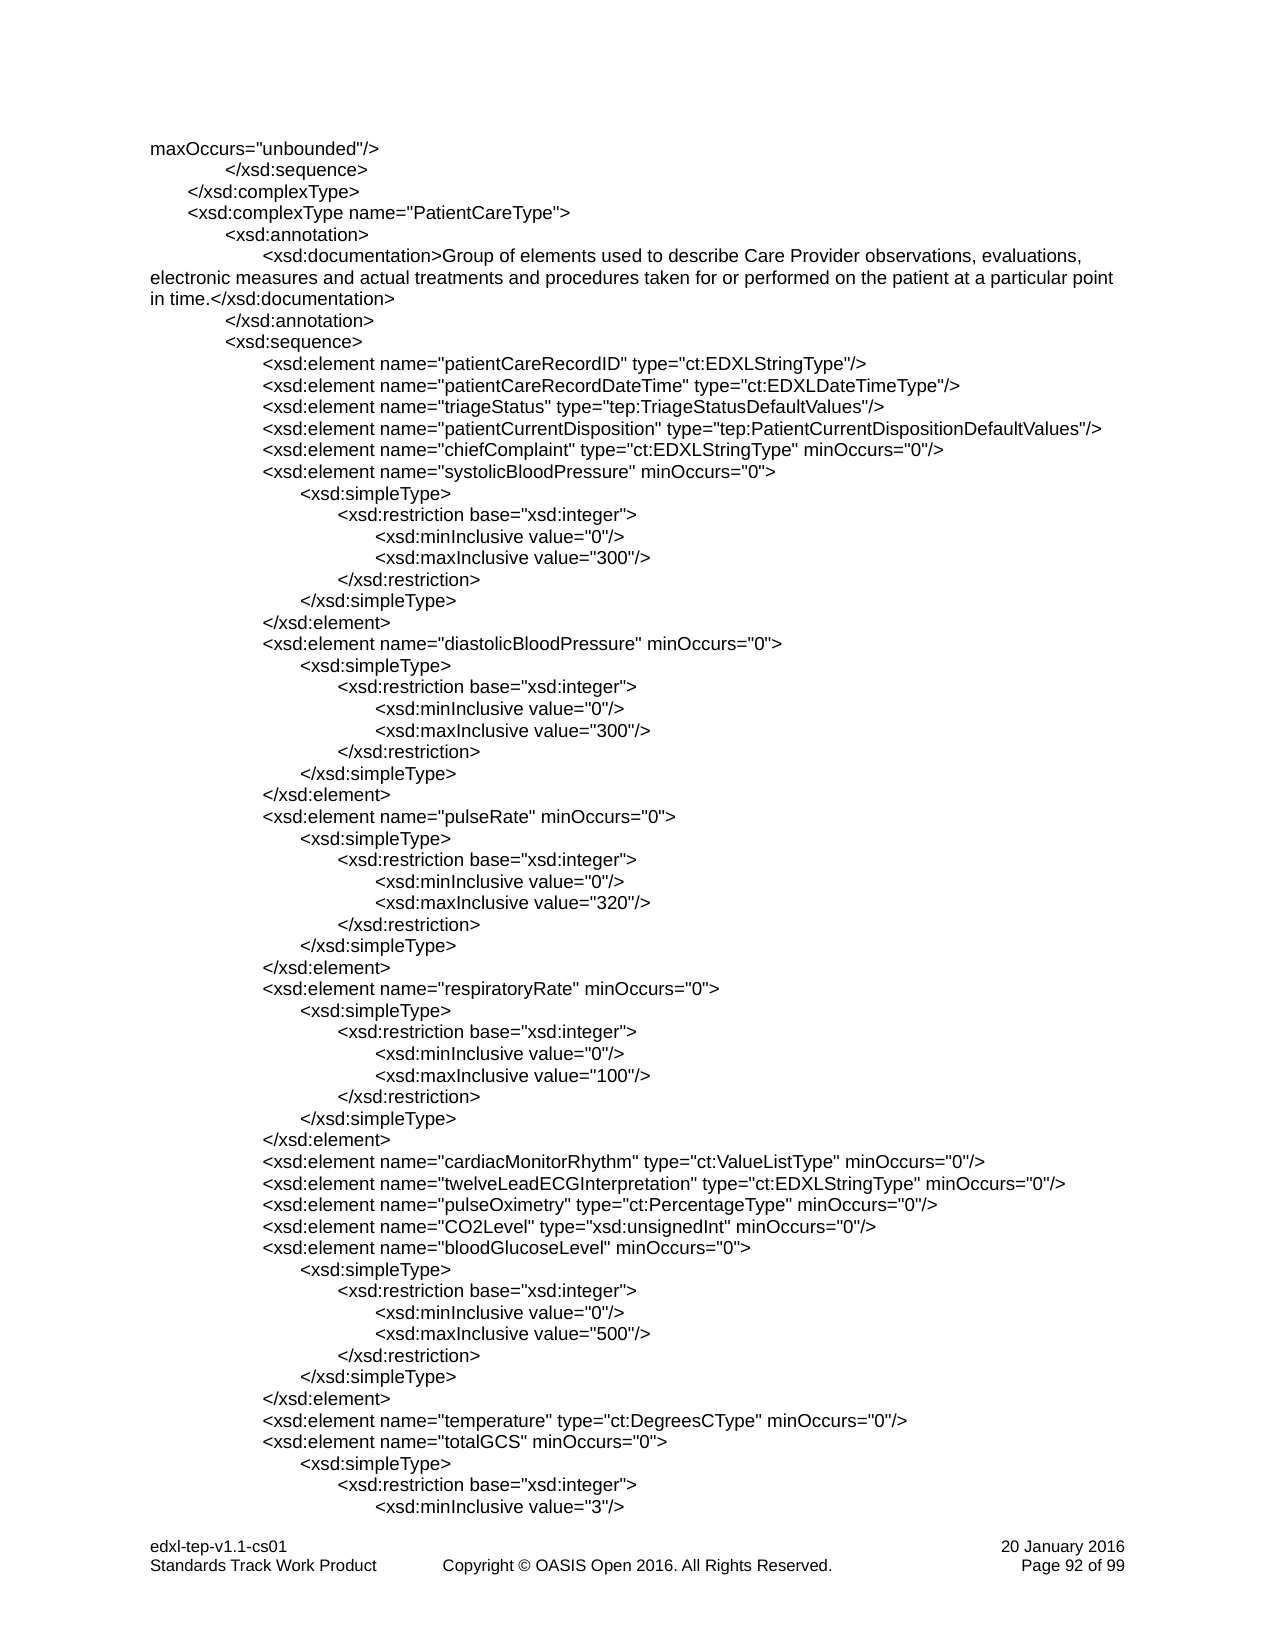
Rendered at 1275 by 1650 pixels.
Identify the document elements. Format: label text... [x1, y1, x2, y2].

text maxOccurs="unbounded"/> </xsd:sequence> </xsd:complexType> <xsd:complexType name="PatientCareType"> <xsd:annotation> <xsd:documentation>Group of elements used to describe Care Provider observations, evaluations, electronic measures and actual treatments and procedures taken for or performed on the patient at a particular point in time.</xsd:documentation> </xsd:annotation> <xsd:sequence> <xsd:element name="patientCareRecordID" type="ct:EDXLStringType"/> <xsd:element name="patientCareRecordDateTime" type="ct:EDXLDateTimeType"/> <xsd:element name="triageStatus" type="tep:TriageStatusDefaultValues"/> <xsd:element name="patientCurrentDisposition" type="tep:PatientCurrentDispositionDefaultValues"/> <xsd:element name="chiefComplaint" type="ct:EDXLStringType" minOccurs="0"/> <xsd:element name="systolicBloodPressure" minOccurs="0"> <xsd:simpleType> <xsd:restriction base="xsd:integer"> <xsd:minInclusive value="0"/> <xsd:maxInclusive value="300"/> </xsd:restriction> </xsd:simpleType> </xsd:element> <xsd:element name="diastolicBloodPressure" minOccurs="0"> <xsd:simpleType> <xsd:restriction base="xsd:integer"> <xsd:minInclusive value="0"/> <xsd:maxInclusive value="300"/> </xsd:restriction> </xsd:simpleType> </xsd:element> <xsd:element name="pulseRate" minOccurs="0"> <xsd:simpleType> <xsd:restriction base="xsd:integer"> <xsd:minInclusive value="0"/> <xsd:maxInclusive value="320"/> </xsd:restriction> </xsd:simpleType> </xsd:element> <xsd:element name="respiratoryRate" minOccurs="0"> <xsd:simpleType> <xsd:restriction base="xsd:integer"> <xsd:minInclusive value="0"/> <xsd:maxInclusive value="100"/> </xsd:restriction> </xsd:simpleType> </xsd:element> <xsd:element name="cardiacMonitorRhythm" type="ct:ValueListType" minOccurs="0"/> <xsd:element name="twelveLeadECGInterpretation" type="ct:EDXLStringType" minOccurs="0"/> <xsd:element name="pulseOximetry" type="ct:PercentageType" minOccurs="0"/> <xsd:element name="CO2Level" type="xsd:unsignedInt" minOccurs="0"/> <xsd:element name="bloodGlucoseLevel" minOccurs="0"> <xsd:simpleType> <xsd:restriction base="xsd:integer"> <xsd:minInclusive value="0"/> <xsd:maxInclusive value="500"/> </xsd:restriction> </xsd:simpleType> </xsd:element> <xsd:element name="temperature" type="ct:DegreesCType" minOccurs="0"/> <xsd:element name="totalGCS" minOccurs="0"> <xsd:simpleType> <xsd:restriction base="xsd:integer"> <xsd:minInclusive value="3"/> [150, 137, 1125, 1517]
